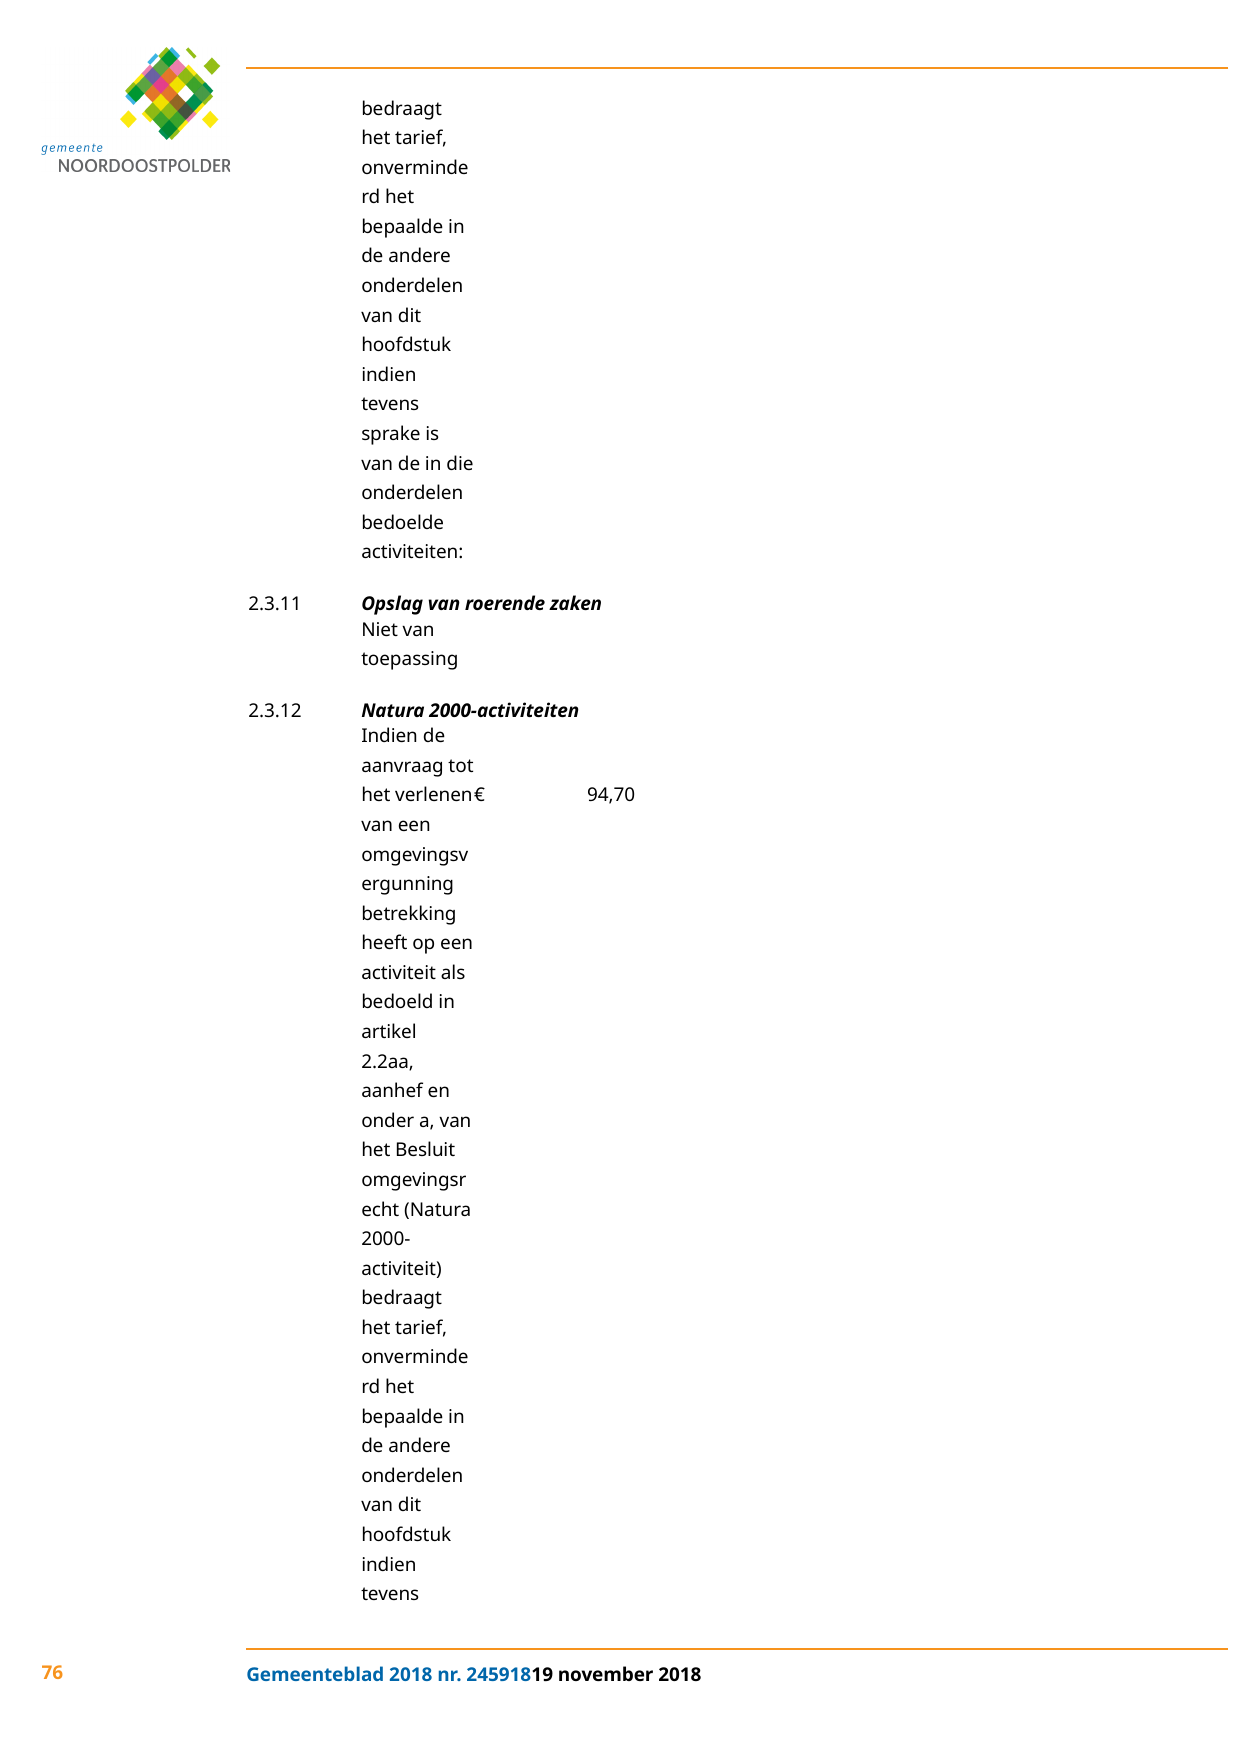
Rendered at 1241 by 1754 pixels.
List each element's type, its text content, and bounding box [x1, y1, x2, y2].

table_cell Natura 2000-activiteiten [361, 697, 700, 722]
table_cell € [474, 723, 587, 1606]
table_cell [474, 95, 587, 564]
table_cell [248, 723, 361, 1606]
table_cell [248, 95, 361, 564]
picture [41, 47, 231, 172]
table_cell Indien de aanvraag tot het verlenen van een omgevingsvergunning betrekking heeft op een activiteit als bedoeld in artikel 2.2aa, aanhef en onder a, van het Besluit omgevingsrecht (Natura 2000-activiteit) bedraagt het tarief, onverminderd het bepaalde in de andere onderdelen van dit hoofdstuk indien tevens [361, 723, 474, 1606]
table_cell [587, 95, 700, 564]
table_cell Niet van toepassing [361, 616, 474, 671]
table_cell [248, 564, 700, 590]
table_cell [474, 616, 587, 671]
table_cell [248, 616, 361, 671]
table_cell bedraagt het tarief, onverminderd het bepaalde in de andere onderdelen van dit hoofdstuk indien tevens sprake is van de in die onderdelen bedoelde activiteiten: [361, 95, 474, 564]
table_cell Opslag van roerende zaken [361, 590, 700, 616]
table_cell 2.3.12 [248, 697, 361, 722]
table_cell [587, 616, 700, 671]
table_cell [248, 671, 700, 697]
table_cell 94,70 [587, 723, 700, 1606]
table_cell 2.3.11 [248, 590, 361, 616]
